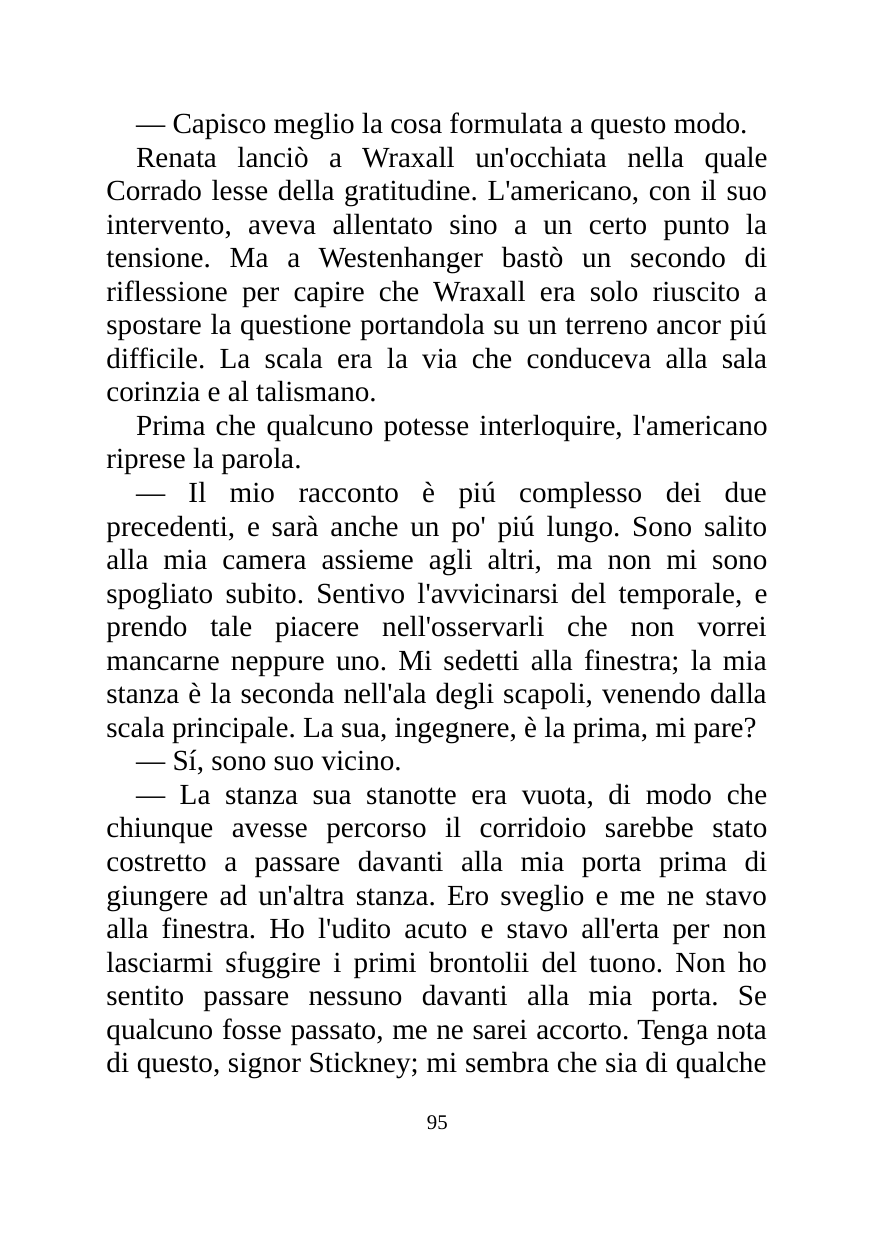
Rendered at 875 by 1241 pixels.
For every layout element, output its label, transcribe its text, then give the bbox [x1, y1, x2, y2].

text — Sí, sono suo vicino. [106, 743, 768, 777]
text Prima che qualcuno potesse interloquire, l'americano riprese la parola. [106, 408, 768, 475]
text — Il mio racconto è piú complesso dei due precedenti, e sarà anche un po' piú lungo. Sono salito alla mia camera assieme agli altri, ma non mi sono spogliato subito. Sentivo l'avvicinarsi del temporale, e prendo tale piacere nell'osservarli che non vorrei mancarne neppure uno. Mi sedetti alla finestra; la mia stanza è la seconda nell'ala degli scapoli, venendo dalla scala principale. La sua, ingegnere, è la prima, mi pare? [106, 475, 768, 743]
text — Capisco meglio la cosa formulata a questo modo. [106, 106, 768, 140]
text — La stanza sua stanotte era vuota, di modo che chiunque avesse percorso il corridoio sarebbe stato costretto a passare davanti alla mia porta prima di giungere ad un'altra stanza. Ero sveglio e me ne stavo alla finestra. Ho l'udito acuto e stavo all'erta per non lasciarmi sfuggire i primi brontolii del tuono. Non ho sentito passare nessuno davanti alla mia porta. Se qualcuno fosse passato, me ne sarei accorto. Tenga nota di questo, signor Stickney; mi sembra che sia di qualche [106, 777, 768, 1079]
text Renata lanciò a Wraxall un'occhiata nella quale Corrado lesse della gratitudine. L'americano, con il suo intervento, aveva allentato sino a un certo punto la tensione. Ma a Westenhanger bastò un secondo di riflessione per capire che Wraxall era solo riuscito a spostare la questione portandola su un terreno ancor piú difficile. La scala era la via che conduceva alla sala corinzia e al talismano. [106, 140, 768, 408]
